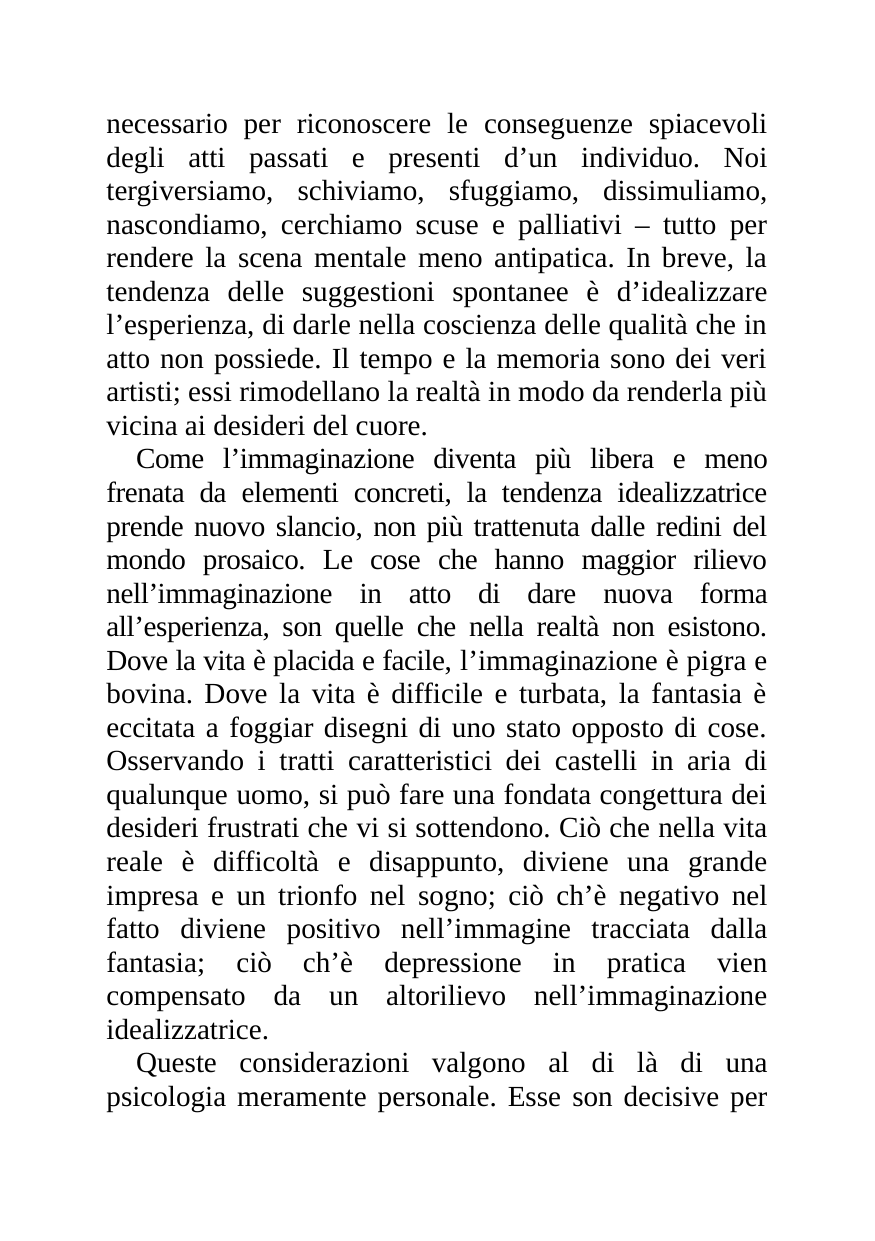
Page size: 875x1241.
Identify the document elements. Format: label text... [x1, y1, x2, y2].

text Come l’immaginazione diventa più libera e meno frenata da elementi concreti, la tendenza idealizzatrice prende nuovo slancio, non più trattenuta dalle redini del mondo prosaico. Le cose che hanno maggior rilievo nell’immaginazione in atto di dare nuova forma all’esperienza, son quelle che nella realtà non esistono. Dove la vita è placida e facile, l’immaginazione è pigra e bovina. Dove la vita è difficile e turbata, la fantasia è eccitata a foggiar disegni di uno stato opposto di cose. Osservando i tratti caratteristici dei castelli in aria di qualunque uomo, si può fare una fondata congettura dei desideri frustrati che vi si sottendono. Ciò che nella vita reale è difficoltà e disappunto, diviene una grande impresa e un trionfo nel sogno; ciò ch’è negativo nel fatto diviene positivo nell’immagine tracciata dalla fantasia; ciò ch’è depressione in pratica vien compensato da un altorilievo nell’immaginazione idealizzatrice. [106, 442, 768, 1045]
text necessario per riconoscere le conseguenze spiacevoli degli atti passati e presenti d’un individuo. Noi tergiversiamo, schiviamo, sfuggiamo, dissimuliamo, nascondiamo, cerchiamo scuse e palliativi – tutto per rendere la scena mentale meno antipatica. In breve, la tendenza delle suggestioni spontanee è d’idealizzare l’esperienza, di darle nella coscienza delle qualità che in atto non possiede. Il tempo e la memoria sono dei veri artisti; essi rimodellano la realtà in modo da renderla più vicina ai desideri del cuore. [106, 106, 768, 442]
text Queste considerazioni valgono al di là di una psicologia meramente personale. Esse son decisive per [106, 1045, 768, 1112]
